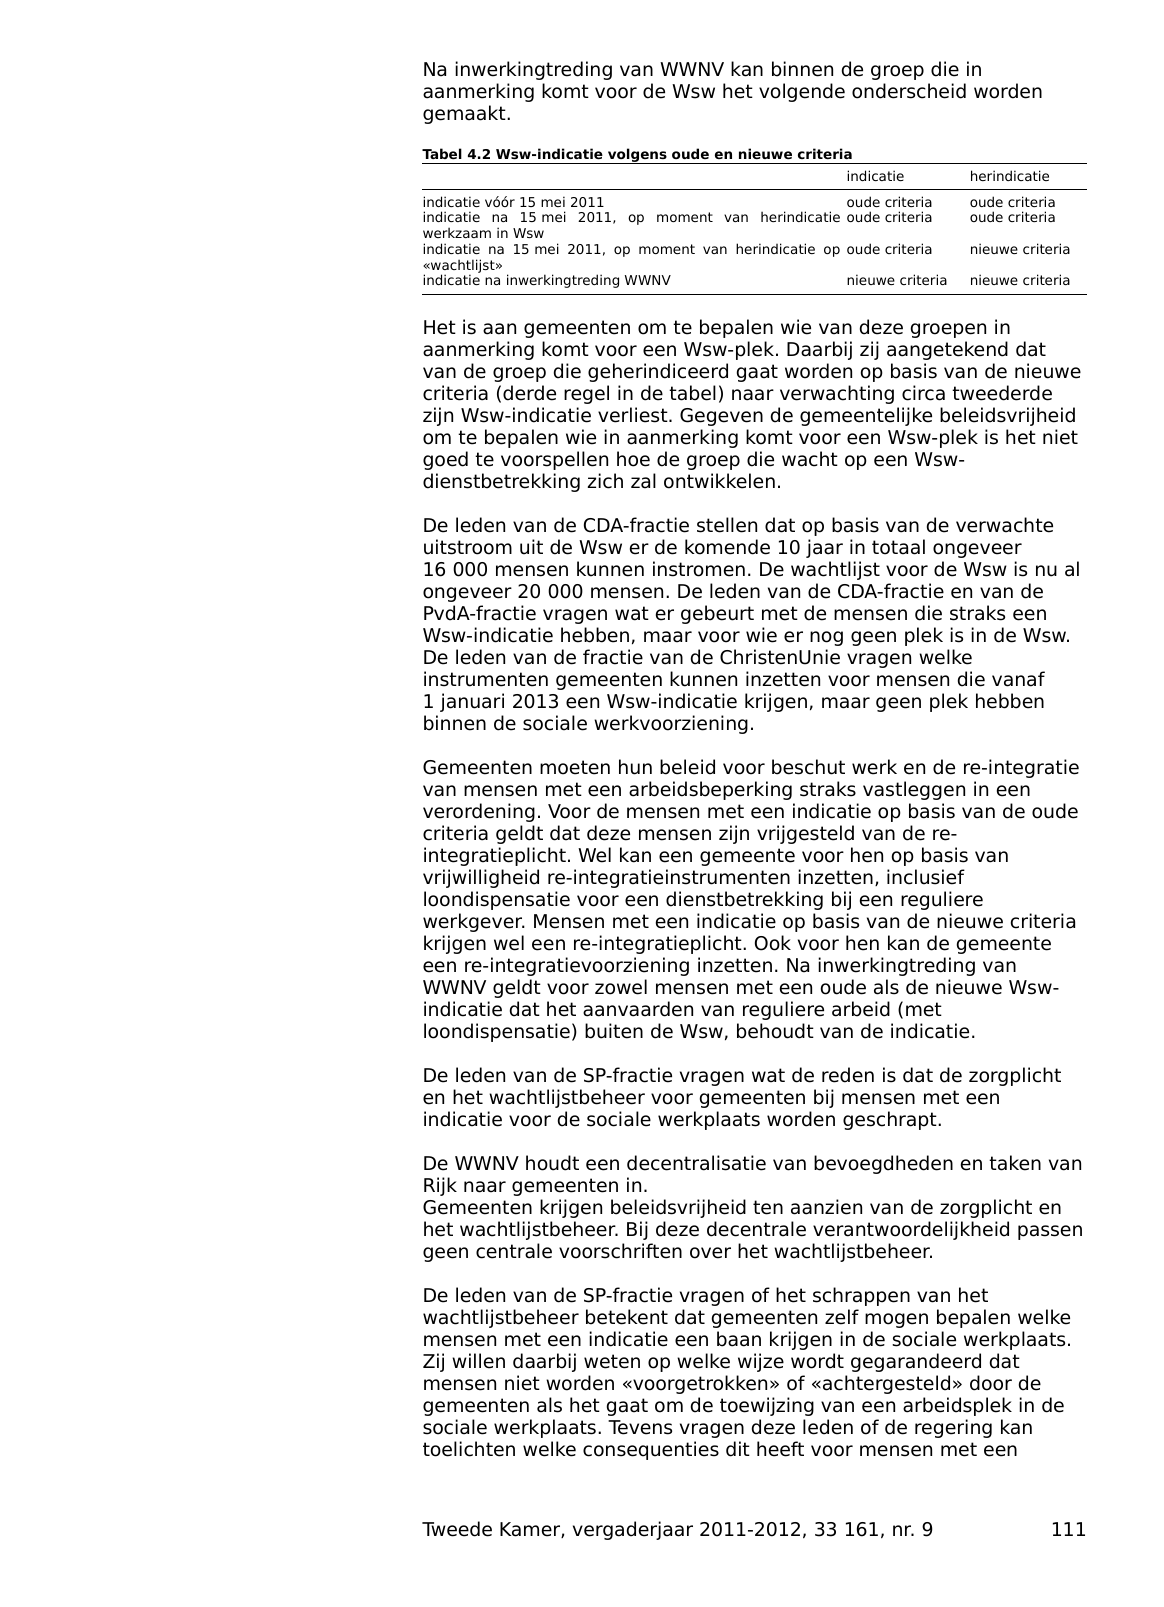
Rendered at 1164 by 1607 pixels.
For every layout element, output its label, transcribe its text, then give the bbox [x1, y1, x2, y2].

table_cell oude criteria [841, 242, 963, 273]
table_cell oude criteria [964, 210, 1087, 242]
text De leden van de SP-fractie vragen of het schrappen van het wachtlijstbeheer betekent dat gemeenten zelf mogen bepalen welke mensen met een indicatie een baan krijgen in de sociale werkplaats. Zij willen daarbij weten op welke wijze wordt gegarandeerd dat mensen niet worden «voorgetrokken» of «achtergesteld» door de gemeenten als het gaat om de toewijzing van een arbeidsplek in de sociale werkplaats. Tevens vragen deze leden of de regering kan toelichten welke consequenties dit heeft voor mensen met een [422, 1285, 1087, 1461]
table_cell nieuwe criteria [964, 273, 1087, 293]
text Het is aan gemeenten om te bepalen wie van deze groepen in aanmerking komt voor een Wsw-plek. Daarbij zij aangetekend dat van de groep die geherindiceerd gaat worden op basis van de nieuwe criteria (derde regel in de tabel) naar verwachting circa tweederde zijn Wsw-indicatie verliest. Gegeven de gemeentelijke beleidsvrijheid om te bepalen wie in aanmerking komt voor een Wsw-plek is het niet goed te voorspellen hoe de groep die wacht op een Wsw-dienstbetrekking zich zal ontwikkelen. [422, 317, 1087, 493]
table_cell [422, 164, 841, 189]
table_cell herindicatie [964, 164, 1087, 189]
text De WWNV houdt een decentralisatie van bevoegdheden en taken van Rijk naar gemeenten in. [422, 1153, 1087, 1197]
table_cell nieuwe criteria [964, 242, 1087, 273]
table_header Tabel 4.2 Wsw-indicatie volgens oude en nieuwe criteria [422, 147, 1087, 163]
table_cell oude criteria [841, 210, 963, 242]
table_cell indicatie na 15 mei 2011, op moment van herindicatie op «wachtlijst» [422, 242, 841, 273]
table_cell nieuwe criteria [841, 273, 963, 293]
table_cell indicatie na 15 mei 2011, op moment van herindicatie werkzaam in Wsw [422, 210, 841, 242]
table_cell indicatie [841, 164, 963, 189]
text Gemeenten krijgen beleidsvrijheid ten aanzien van de zorgplicht en het wachtlijstbeheer. Bij deze decentrale verantwoordelijkheid passen geen centrale voorschriften over het wachtlijstbeheer. [422, 1197, 1087, 1263]
text Na inwerkingtreding van WWNV kan binnen de groep die in aanmerking komt voor de Wsw het volgende onderscheid worden gemaakt. [422, 59, 1087, 125]
table_cell indicatie vóór 15 mei 2011 [422, 190, 841, 210]
table_cell oude criteria [964, 190, 1087, 210]
table_cell indicatie na inwerkingtreding WWNV [422, 273, 841, 293]
text Gemeenten moeten hun beleid voor beschut werk en de re-integratie van mensen met een arbeidsbeperking straks vastleggen in een verordening. Voor de mensen met een indicatie op basis van de oude criteria geldt dat deze mensen zijn vrijgesteld van de re-integratieplicht. Wel kan een gemeente voor hen op basis van vrijwilligheid re-integratieinstrumenten inzetten, inclusief loondispensatie voor een dienstbetrekking bij een reguliere werkgever. Mensen met een indicatie op basis van de nieuwe criteria krijgen wel een re-integratieplicht. Ook voor hen kan de gemeente een re-integratievoorziening inzetten. Na inwerkingtreding van WWNV geldt voor zowel mensen met een oude als de nieuwe Wsw-indicatie dat het aanvaarden van reguliere arbeid (met loondispensatie) buiten de Wsw, behoudt van de indicatie. [422, 757, 1087, 1042]
text De leden van de CDA-fractie stellen dat op basis van de verwachte uitstroom uit de Wsw er de komende 10 jaar in totaal ongeveer 16 000 mensen kunnen instromen. De wachtlijst voor de Wsw is nu al ongeveer 20 000 mensen. De leden van de CDA-fractie en van de PvdA-fractie vragen wat er gebeurt met de mensen die straks een Wsw-indicatie hebben, maar voor wie er nog geen plek is in de Wsw. De leden van de fractie van de ChristenUnie vragen welke instrumenten gemeenten kunnen inzetten voor mensen die vanaf 1 januari 2013 een Wsw-indicatie krijgen, maar geen plek hebben binnen de sociale werkvoorziening. [422, 515, 1087, 734]
table_cell oude criteria [841, 190, 963, 210]
text De leden van de SP-fractie vragen wat de reden is dat de zorgplicht en het wachtlijstbeheer voor gemeenten bij mensen met een indicatie voor de sociale werkplaats worden geschrapt. [422, 1065, 1087, 1131]
